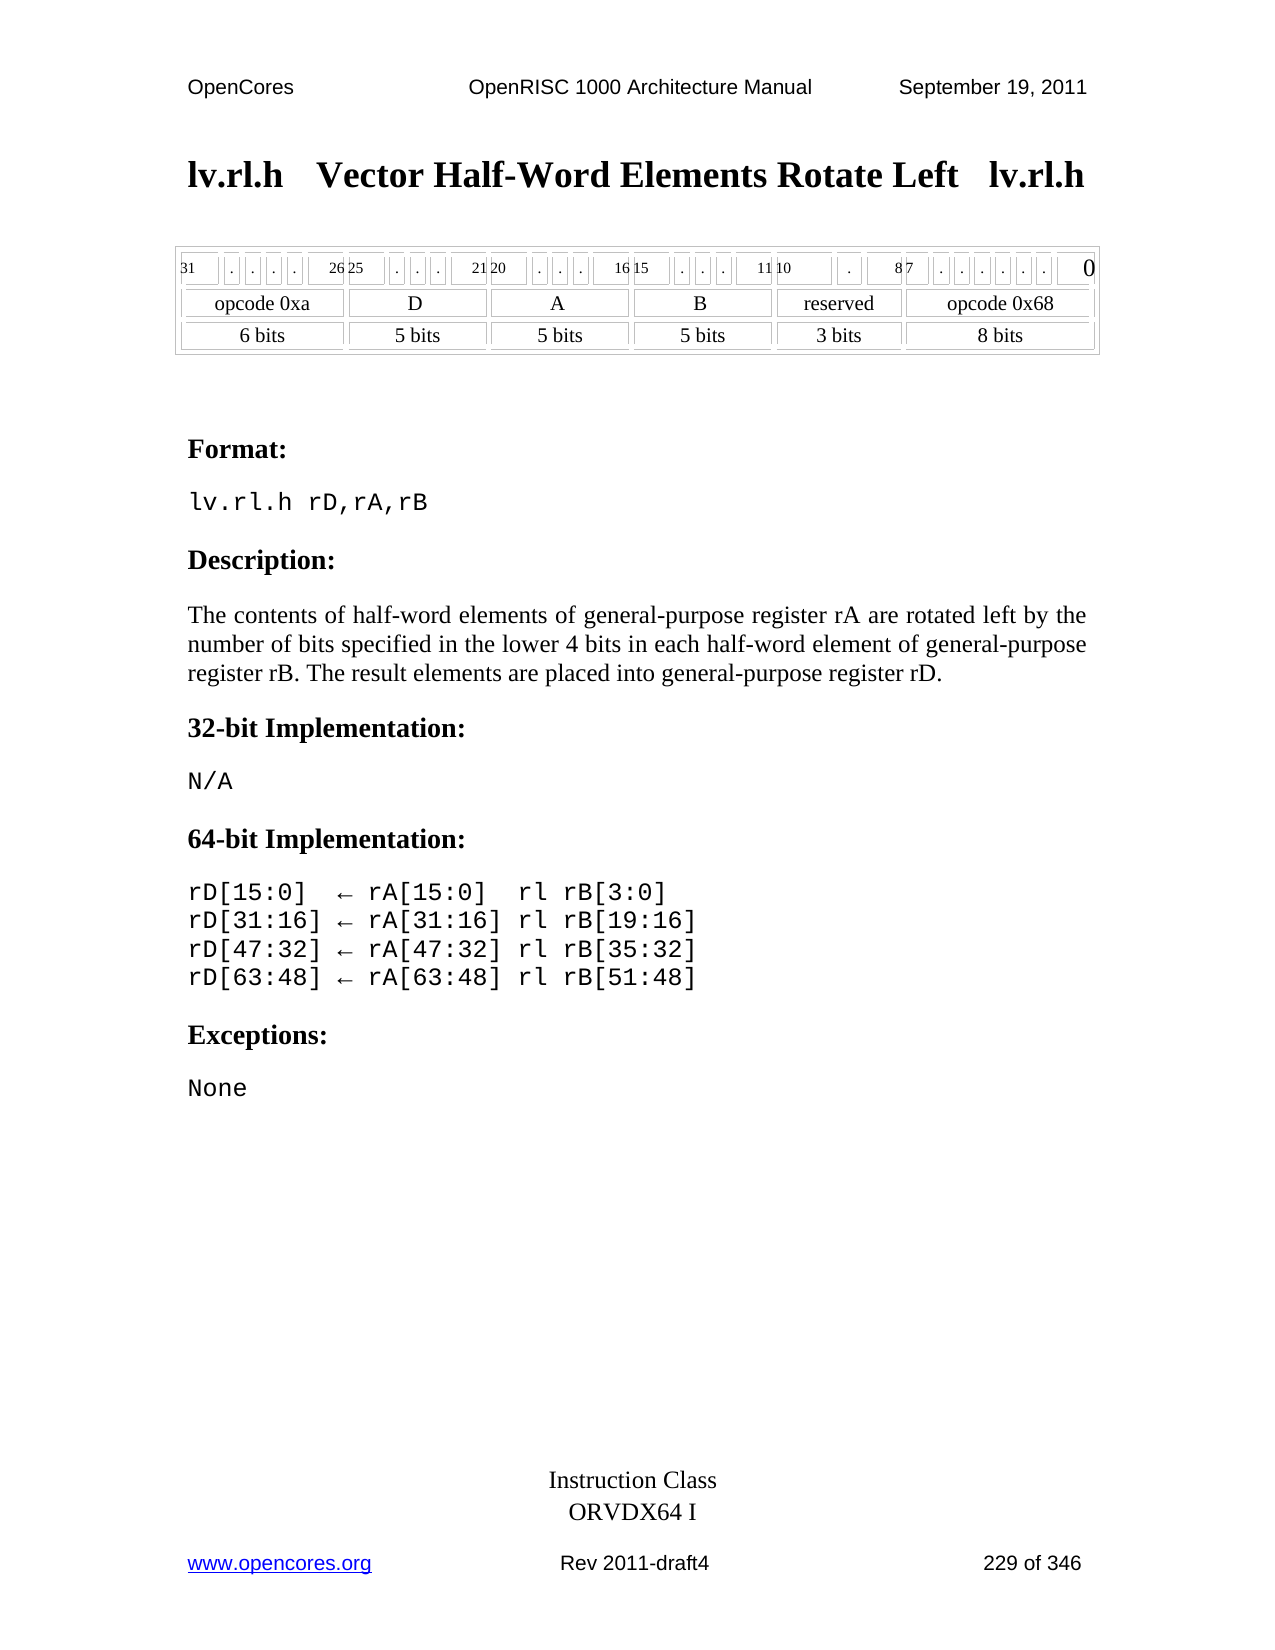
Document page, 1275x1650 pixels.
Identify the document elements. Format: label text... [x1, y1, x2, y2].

text 64-bit Implementation: [187, 822, 1087, 855]
text Format: [187, 432, 1087, 464]
text The contents of half-word elements of general-purpose register rA are rotated left by the number of bits specified in the lower 4 bits in each half-word element of general-purpose register rB. The result elements are placed into general-purpose register rD. [187, 600, 1087, 687]
text Exceptions: [187, 1018, 1087, 1050]
text N/A [187, 769, 1087, 797]
text lv.rl.h rD,rA,rB [187, 489, 1087, 518]
text Description: [187, 543, 1087, 575]
text rD[15:0] ← rA[15:0] rl rB[3:0] rD[31:16] ← rA[31:16] rl rB[19:16] rD[47:32] ← rA[47:32] rl rB[35:32] rD[63:48] ← rA[63:48] rl rB[51:48] [187, 880, 1087, 993]
text None [187, 1075, 1087, 1104]
text 32-bit Implementation: [187, 712, 1087, 744]
